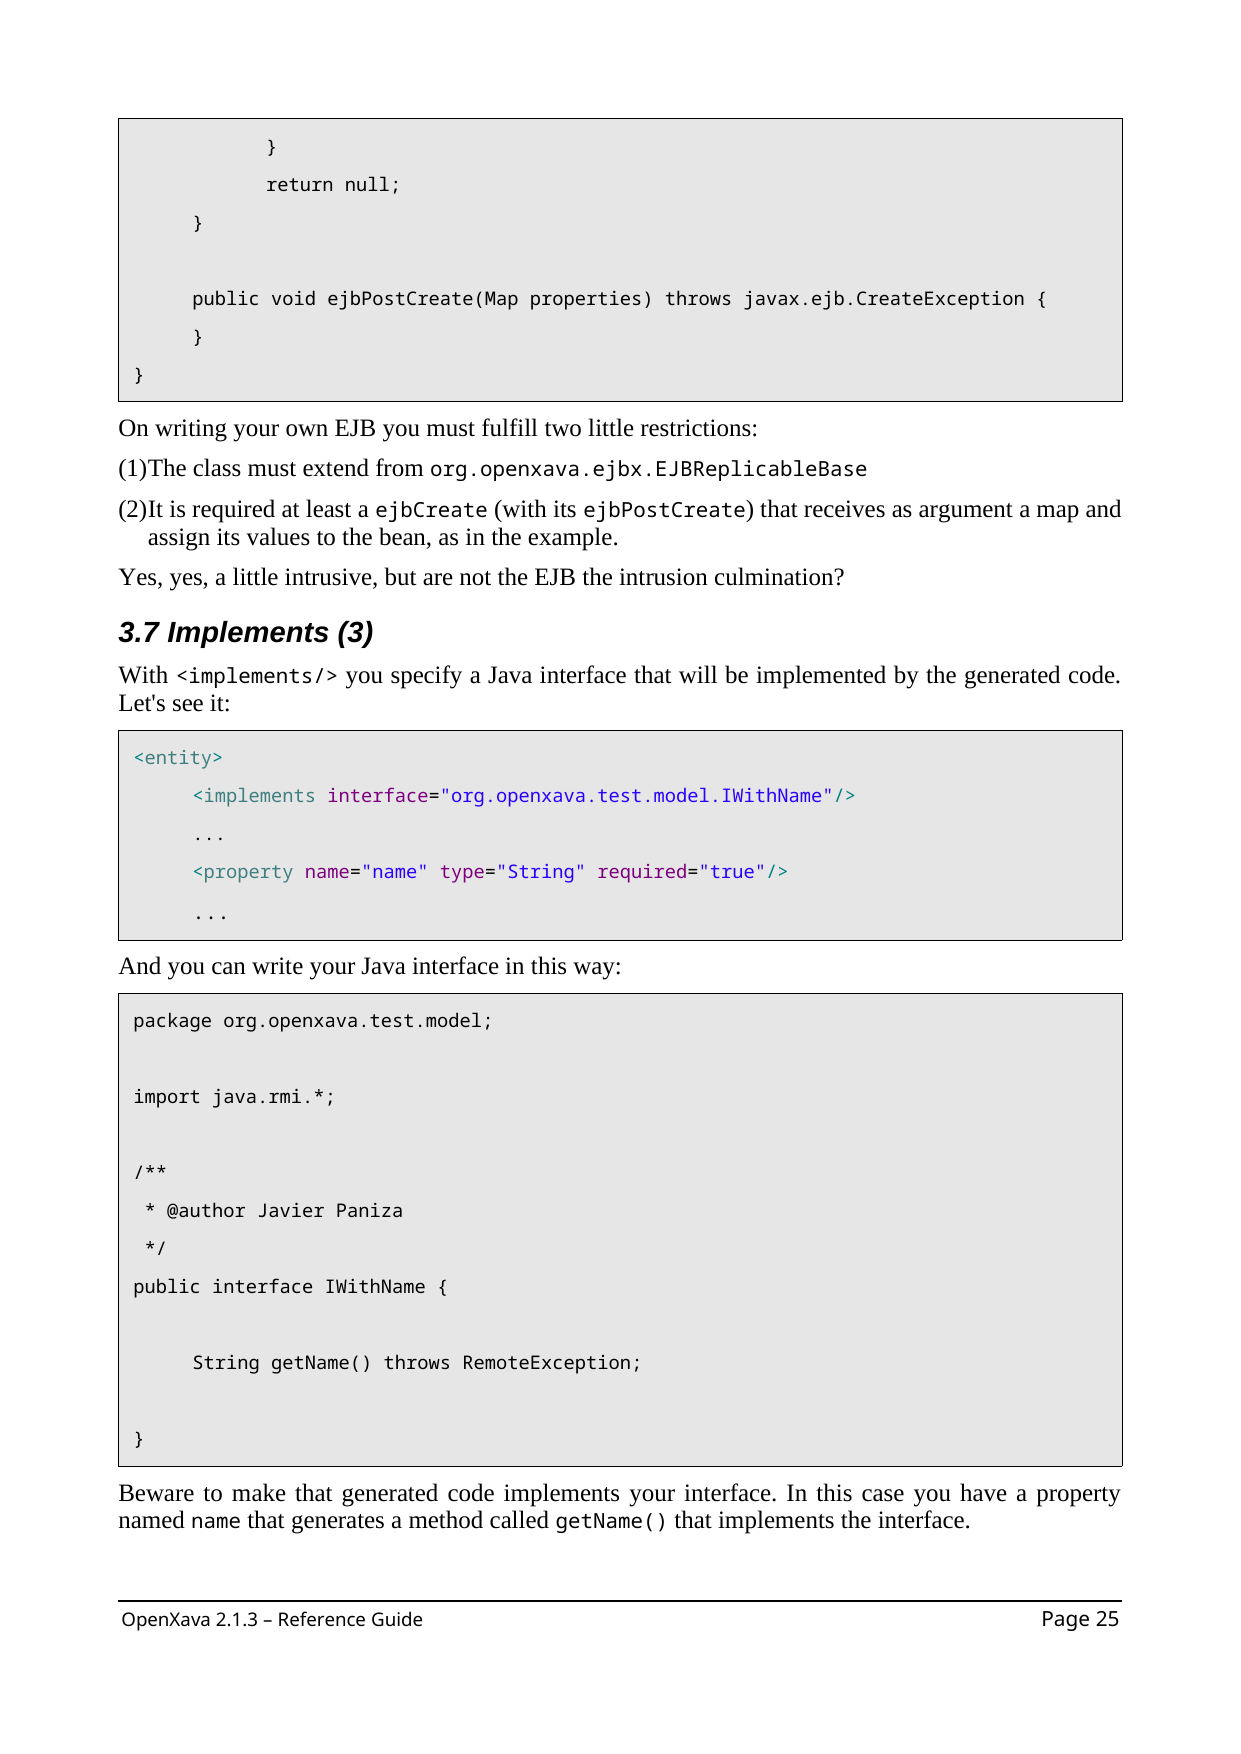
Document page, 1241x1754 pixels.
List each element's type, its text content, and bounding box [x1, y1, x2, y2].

text } [119, 308, 1122, 346]
text package org.openxava.test.model; [119, 994, 1122, 1031]
text */ [119, 1221, 1122, 1259]
text ... [119, 882, 1122, 940]
text } [119, 1411, 1122, 1466]
text } [119, 194, 1122, 232]
list The class must extend from org.openxava.ejbx.EJBReplicableBase [118, 454, 1122, 482]
text On writing your own EJB you must fulfill two little restrictions: [118, 414, 1122, 442]
text public void ejbPostCreate(Map properties) throws javax.ejb.CreateException { [119, 270, 1122, 308]
text * @author Javier Paniza [119, 1183, 1122, 1221]
text } [119, 119, 1122, 156]
text public interface IWithName { [119, 1259, 1122, 1297]
text Yes, yes, a little intrusive, but are not the EJB the intrusion culmination? [118, 563, 1122, 591]
text With <implements/> you specify a Java interface that will be implemented by the generated code. Let's see it: [118, 661, 1122, 717]
text } [119, 346, 1122, 401]
text Beware to make that generated code implements your interface. In this case you have a property named name that generates a method called getName() that implements the interface. [118, 1479, 1122, 1534]
text import java.rmi.*; [119, 1069, 1122, 1107]
text String getName() throws RemoteException; [119, 1335, 1122, 1373]
text <implements interface="org.openxava.test.model.IWithName"/> [119, 768, 1122, 806]
list It is required at least a ejbCreate (with its ejbPostCreate) that receives as argument a map and assign its values to the bean, as in the example. [118, 495, 1122, 551]
text return null; [119, 156, 1122, 194]
text <property name="name" type="String" required="true"/> [119, 844, 1122, 882]
text And you can write your Java interface in this way: [118, 952, 1122, 980]
text /** [119, 1145, 1122, 1183]
subtitle Implements (3) [118, 616, 1122, 649]
text ... [119, 806, 1122, 844]
text <entity> [119, 731, 1122, 768]
